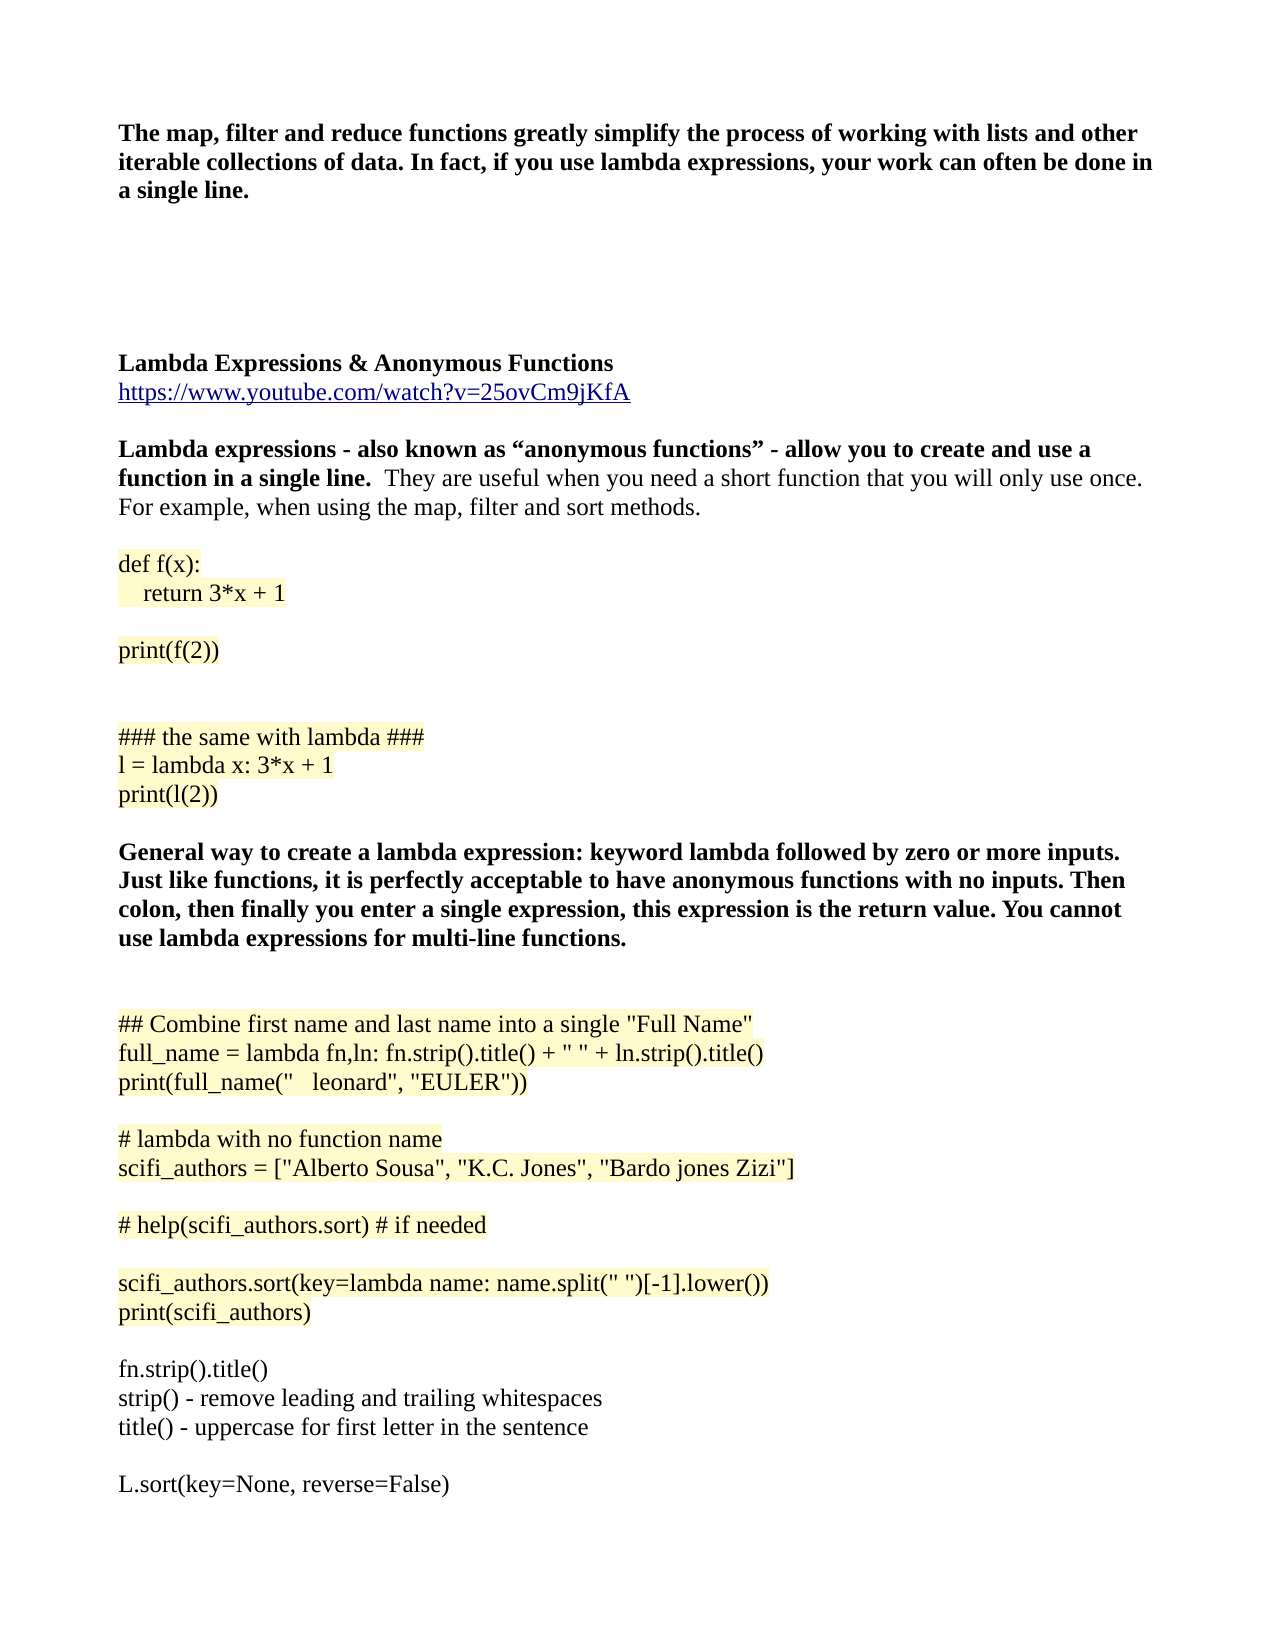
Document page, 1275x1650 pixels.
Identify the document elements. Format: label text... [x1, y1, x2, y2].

text https://www.youtube.com/watch?v=25ovCm9jKfA [118, 377, 1157, 406]
text print(full_name(" leonard", "EULER")) [118, 1067, 1157, 1096]
text fn.strip().title() [118, 1354, 1157, 1383]
text L.sort(key=None, reverse=False) [118, 1469, 1157, 1498]
text Lambda expressions - also known as “anonymous functions” - allow you to create and use a function in a single line. They are useful when you need a short function that you will only use once. For example, when using the map, filter and sort methods. [118, 434, 1157, 521]
text # lambda with no function name [118, 1124, 1157, 1153]
text full_name = lambda fn,ln: fn.strip().title() + " " + ln.strip().title() [118, 1038, 1157, 1067]
text title() - uppercase for first letter in the sentence [118, 1412, 1157, 1441]
text print(l(2)) [118, 779, 1157, 808]
text ## Combine first name and last name into a single "Full Name" [118, 1009, 1157, 1038]
text scifi_authors = ["Alberto Sousa", "K.C. Jones", "Bardo jones Zizi"] [118, 1153, 1157, 1182]
text # help(scifi_authors.sort) # if needed [118, 1211, 1157, 1239]
text print(scifi_authors) [118, 1297, 1157, 1326]
text General way to create a lambda expression: keyword lambda followed by zero or more inputs. Just like functions, it is perfectly acceptable to have anonymous functions with no inputs. Then colon, then finally you enter a single expression, this expression is the return value. You cannot use lambda expressions for multi-line functions. [118, 837, 1157, 952]
text The map, filter and reduce functions greatly simplify the process of working with lists and other iterable collections of data. In fact, if you use lambda expressions, your work can often be done in a single line. [118, 118, 1157, 204]
text ### the same with lambda ### [118, 722, 1157, 751]
text print(f(2)) [118, 636, 1157, 664]
text def f(x): [118, 549, 1157, 578]
text strip() - remove leading and trailing whitespaces [118, 1383, 1157, 1412]
text Lambda Expressions & Anonymous Functions [118, 348, 1157, 377]
text return 3*x + 1 [118, 578, 1157, 607]
text scifi_authors.sort(key=lambda name: name.split(" ")[-1].lower()) [118, 1268, 1157, 1297]
text l = lambda x: 3*x + 1 [118, 751, 1157, 779]
